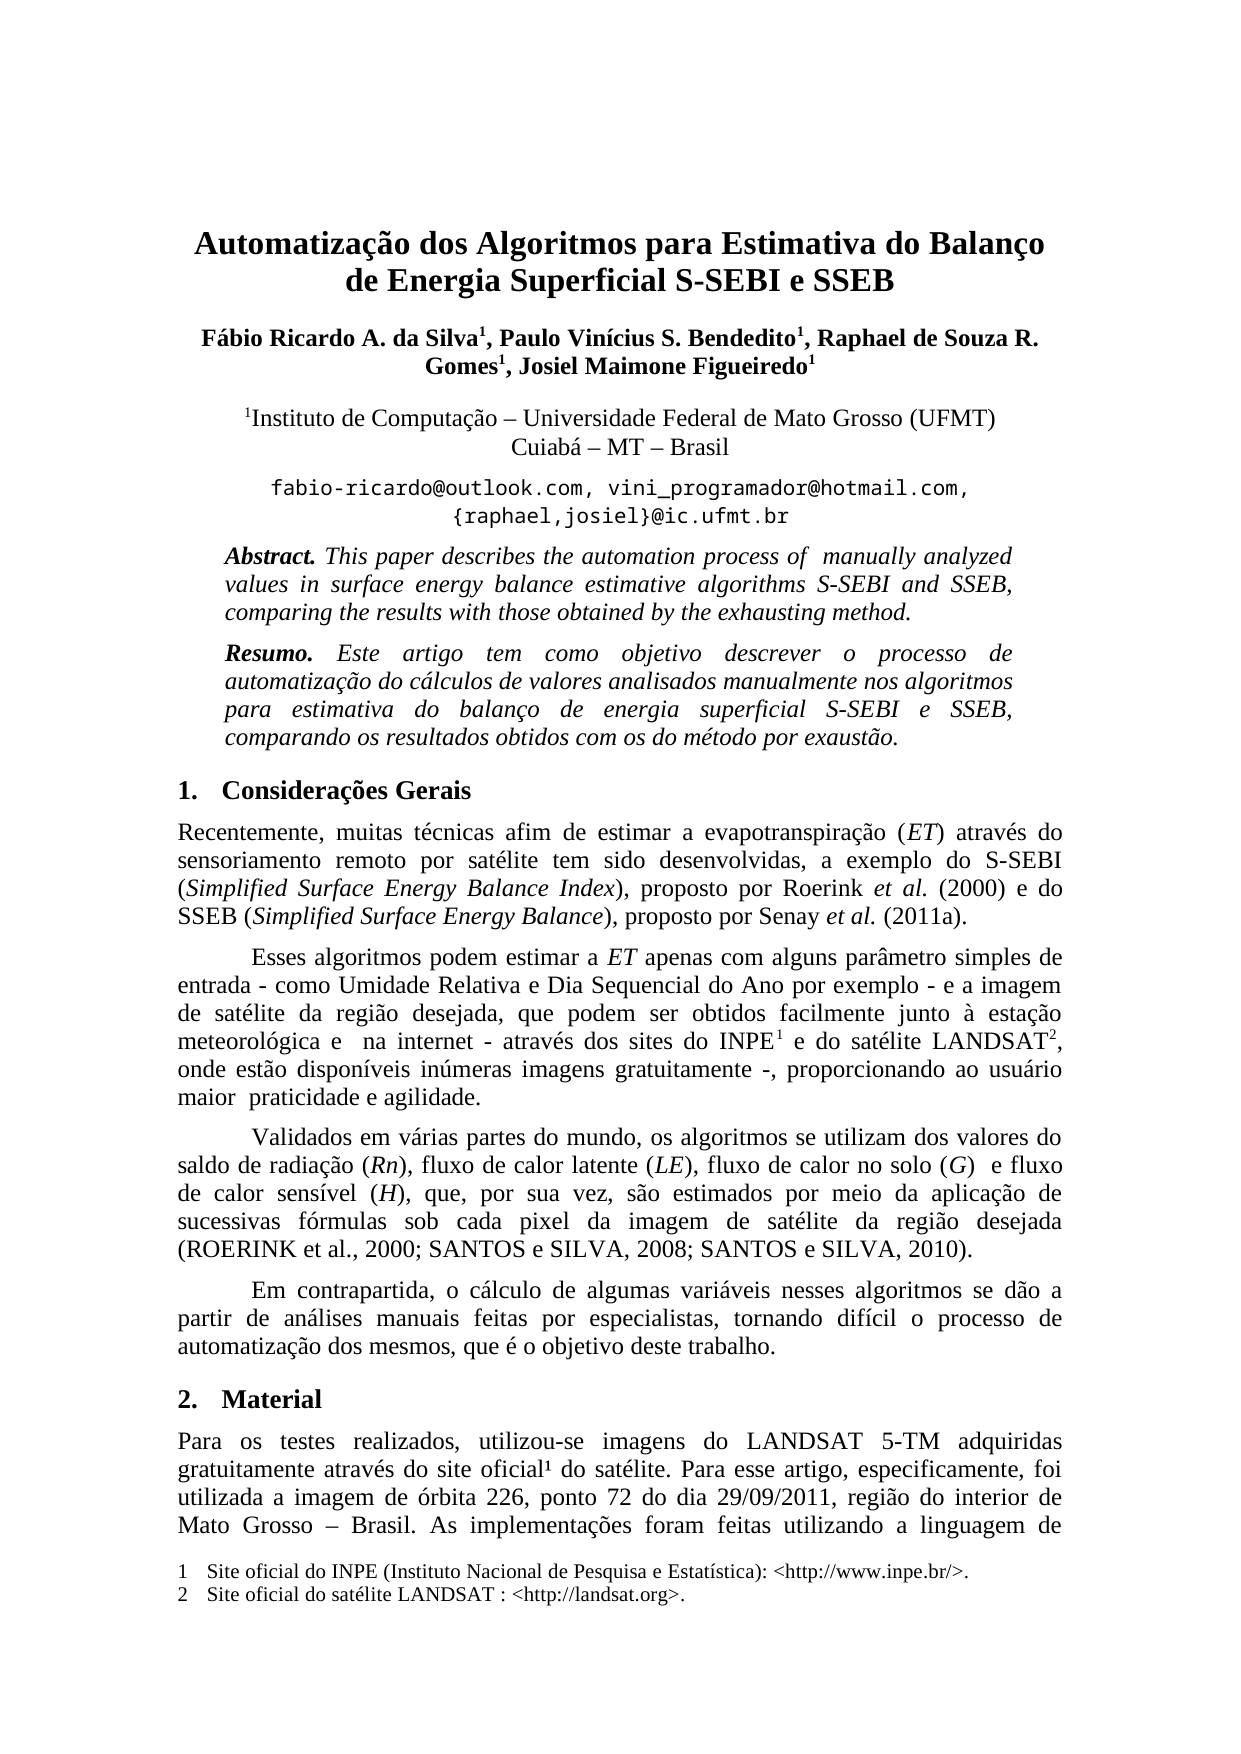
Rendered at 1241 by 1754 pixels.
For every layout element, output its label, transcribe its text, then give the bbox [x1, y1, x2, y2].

text Esses algoritmos podem estimar a ET apenas com alguns parâmetro simples de entrada - como Umidade Relativa e Dia Sequencial do Ano por exemplo - e a imagem de satélite da região desejada, que podem ser obtidos facilmente junto à estação meteorológica e na internet - através dos sites do INPE e do satélite LANDSAT, onde estão disponíveis inúmeras imagens gratuitamente -, proporcionando ao usuário maior praticidade e agilidade. [177, 942, 1063, 1111]
text Para os testes realizados, utilizou-se imagens do LANDSAT 5-TM adquiridas gratuitamente através do site oficial¹ do satélite. Para esse artigo, especificamente, foi utilizada a imagem de órbita 226, ponto 72 do dia 29/09/2011, região do interior de Mato Grosso – Brasil. As implementações foram feitas utilizando a linguagem de [177, 1427, 1063, 1539]
text fabio-ricardo@outlook.com, vini_programador@hotmail.com, {raphael,josiel}@ic.ufmt.br [177, 473, 1063, 530]
text Validados em várias partes do mundo, os algoritmos se utilizam dos valores do saldo de radiação (Rn), fluxo de calor latente (LE), fluxo de calor no solo (G) e fluxo de calor sensível (H), que, por sua vez, são estimados por meio da aplicação de sucessivas fórmulas sob cada pixel da imagem de satélite da região desejada (ROERINK et al., 2000; SANTOS e SILVA, 2008; SANTOS e SILVA, 2010). [177, 1123, 1063, 1263]
text Site oficial do satélite LANDSAT : <http://landsat.org>. [177, 1583, 1063, 1606]
text Em contrapartida, o cálculo de algumas variáveis nesses algoritmos se dão a partir de análises manuais feitas por especialistas, tornando difícil o processo de automatização dos mesmos, que é o objetivo deste trabalho. [177, 1276, 1063, 1359]
title Automatização dos Algoritmos para Estimativa do Balanço de Energia Superficial S-SEBI e SSEB [177, 225, 1063, 299]
text Recentemente, muitas técnicas afim de estimar a evapotranspiração (ET) através do sensoriamento remoto por satélite tem sido desenvolvidas, a exemplo do S-SEBI (Simplified Surface Energy Balance Index), proposto por Roerink et al. (2000) e do SSEB (Simplified Surface Energy Balance), proposto por Senay et al. (2011a). [177, 818, 1063, 930]
text Site oficial do INPE (Instituto Nacional de Pesquisa e Estatística): <http://www.inpe.br/>. [177, 1560, 1063, 1583]
title Material [177, 1384, 1063, 1414]
text Abstract. This paper describes the automation process of manually analyzed values in surface energy balance estimative algorithms S-SEBI and SSEB, comparing the results with those obtained by the exhausting method. [224, 542, 1016, 626]
text 1Instituto de Computação – Universidade Federal de Mato Grosso (UFMT) [177, 404, 1063, 432]
text Cuiabá – MT – Brasil [177, 432, 1063, 460]
text Fábio Ricardo A. da Silva1, Paulo Vinícius S. Bendedito1, Raphael de Souza R. Gomes1, Josiel Maimone Figueiredo1 [177, 323, 1063, 379]
title Considerações Gerais [177, 776, 1063, 806]
text Resumo. Este artigo tem como objetivo descrever o processo de automatização do cálculos de valores analisados manualmente nos algoritmos para estimativa do balanço de energia superficial S-SEBI e SSEB, comparando os resultados obtidos com os do método por exaustão. [224, 639, 1016, 751]
